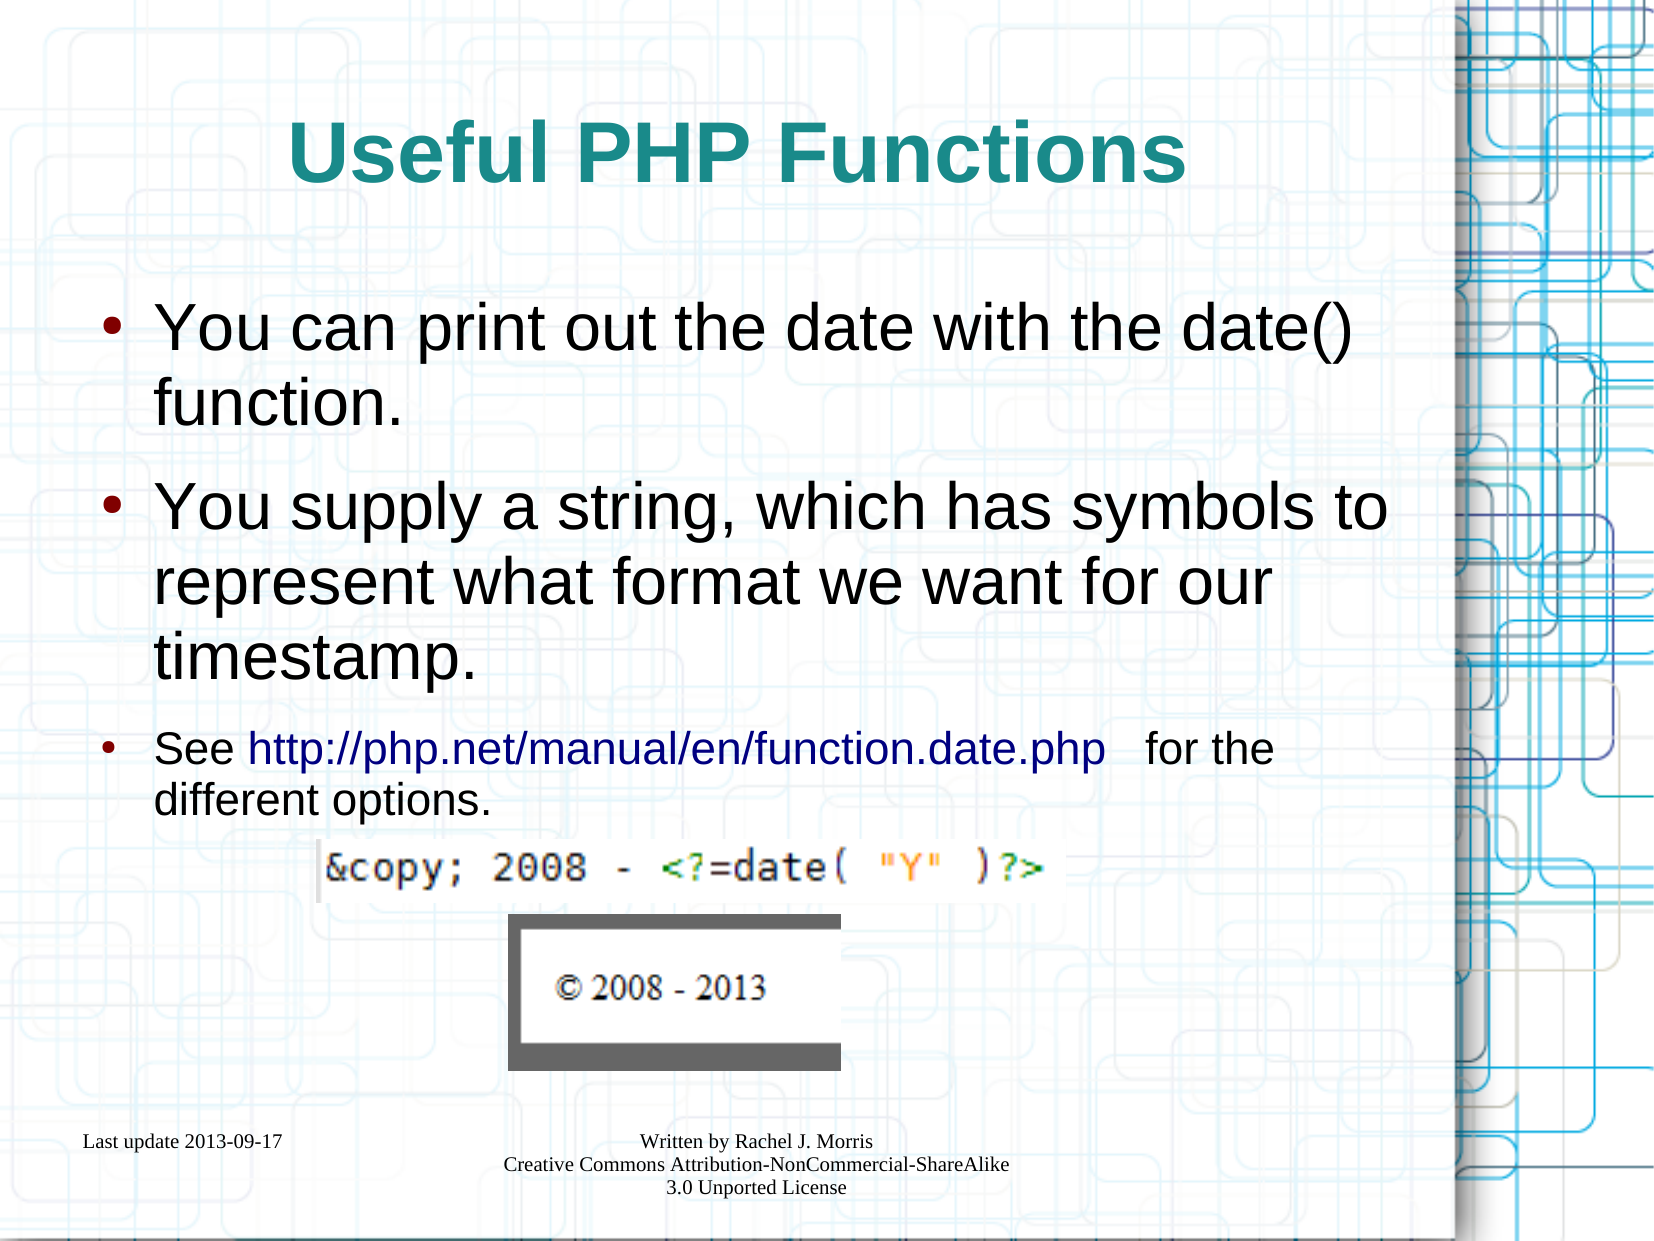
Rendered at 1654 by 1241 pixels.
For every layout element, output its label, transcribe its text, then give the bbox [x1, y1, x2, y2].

list You can print out the date with the date() function. You supply a string, which has symbols to represent what format we want for our timestamp. See http://php.net/manual/en/function.date.php for the different options. [82, 290, 1418, 1010]
picture [0, 0, 1654, 1241]
title Useful PHP Functions [59, 49, 1418, 257]
